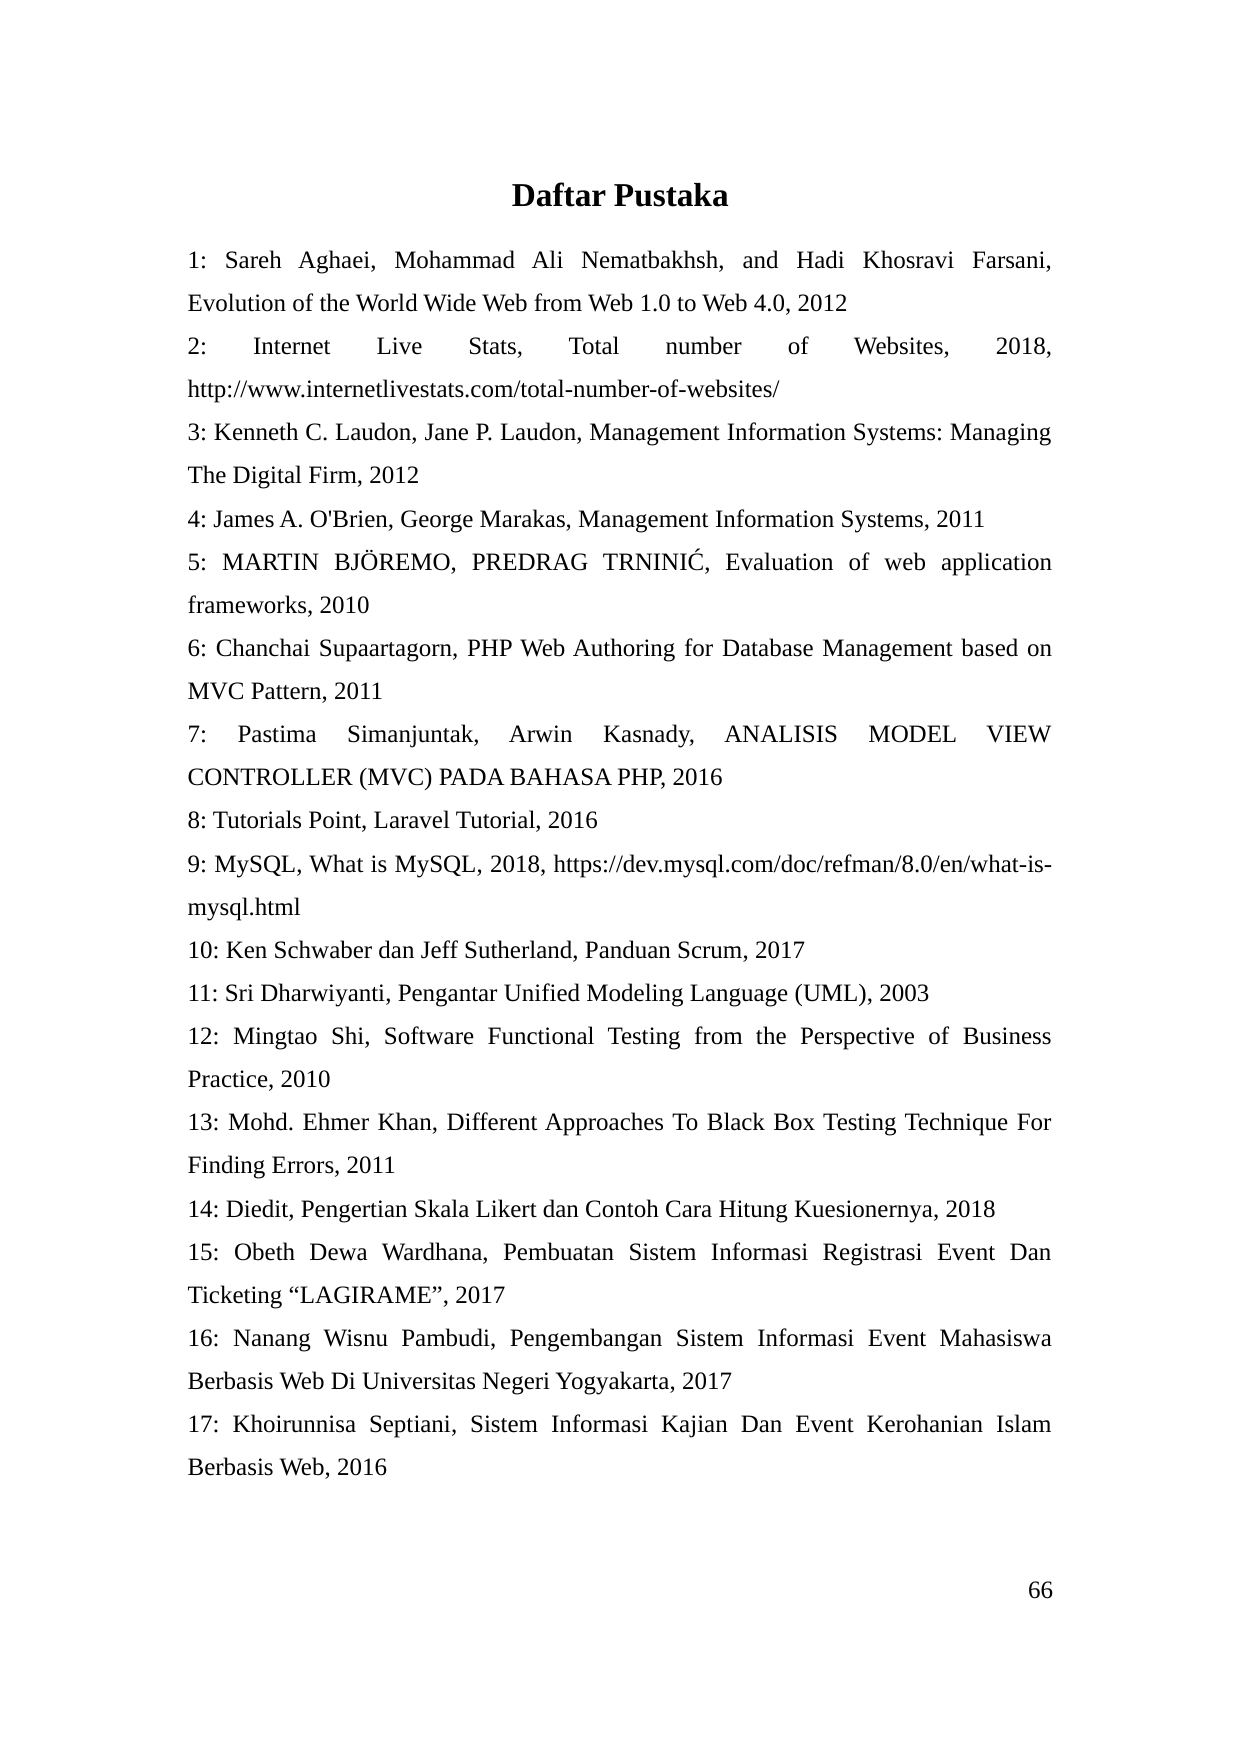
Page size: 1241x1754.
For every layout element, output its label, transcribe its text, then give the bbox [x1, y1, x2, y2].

text 1: Sareh Aghaei, Mohammad Ali Nematbakhsh, and Hadi Khosravi Farsani, Evolution of the World Wide Web from Web 1.0 to Web 4.0, 2012 [187, 245, 1053, 317]
text 14: Diedit, Pengertian Skala Likert dan Contoh Cara Hitung Kuesionernya, 2018 [187, 1194, 1053, 1222]
text 4: James A. O'Brien, George Marakas, Management Information Systems, 2011 [187, 504, 1053, 532]
subtitle Daftar Pustaka [187, 175, 1053, 213]
text 8: Tutorials Point, Laravel Tutorial, 2016 [187, 806, 1053, 834]
text 17: Khoirunnisa Septiani, Sistem Informasi Kajian Dan Event Kerohanian Islam Berbasis Web, 2016 [187, 1409, 1053, 1481]
text 5: MARTIN BJÖREMO, PREDRAG TRNINIĆ, Evaluation of web application frameworks, 2010 [187, 547, 1053, 619]
text 2: Internet Live Stats, Total number of Websites, 2018, http://www.internetlivestats.com/total-number-of-websites/ [187, 331, 1053, 403]
text 16: Nanang Wisnu Pambudi, Pengembangan Sistem Informasi Event Mahasiswa Berbasis Web Di Universitas Negeri Yogyakarta, 2017 [187, 1323, 1053, 1395]
text 13: Mohd. Ehmer Khan, Different Approaches To Black Box Testing Technique For Finding Errors, 2011 [187, 1107, 1053, 1179]
text 12: Mingtao Shi, Software Functional Testing from the Perspective of Business Practice, 2010 [187, 1021, 1053, 1093]
text 9: MySQL, What is MySQL, 2018, https://dev.mysql.com/doc/refman/8.0/en/what-is-mysql.html [187, 849, 1053, 921]
text 7: Pastima Simanjuntak, Arwin Kasnady, ANALISIS MODEL VIEW CONTROLLER (MVC) PADA BAHASA PHP, 2016 [187, 719, 1053, 791]
text 3: Kenneth C. Laudon, Jane P. Laudon, Management Information Systems: Managing The Digital Firm, 2012 [187, 417, 1053, 489]
text 15: Obeth Dewa Wardhana, Pembuatan Sistem Informasi Registrasi Event Dan Ticketing “LAGIRAME”, 2017 [187, 1237, 1053, 1309]
text 6: Chanchai Supaartagorn, PHP Web Authoring for Database Management based on MVC Pattern, 2011 [187, 633, 1053, 705]
text 10: Ken Schwaber dan Jeff Sutherland, Panduan Scrum, 2017 [187, 935, 1053, 964]
text 11: Sri Dharwiyanti, Pengantar Unified Modeling Language (UML), 2003 [187, 978, 1053, 1007]
